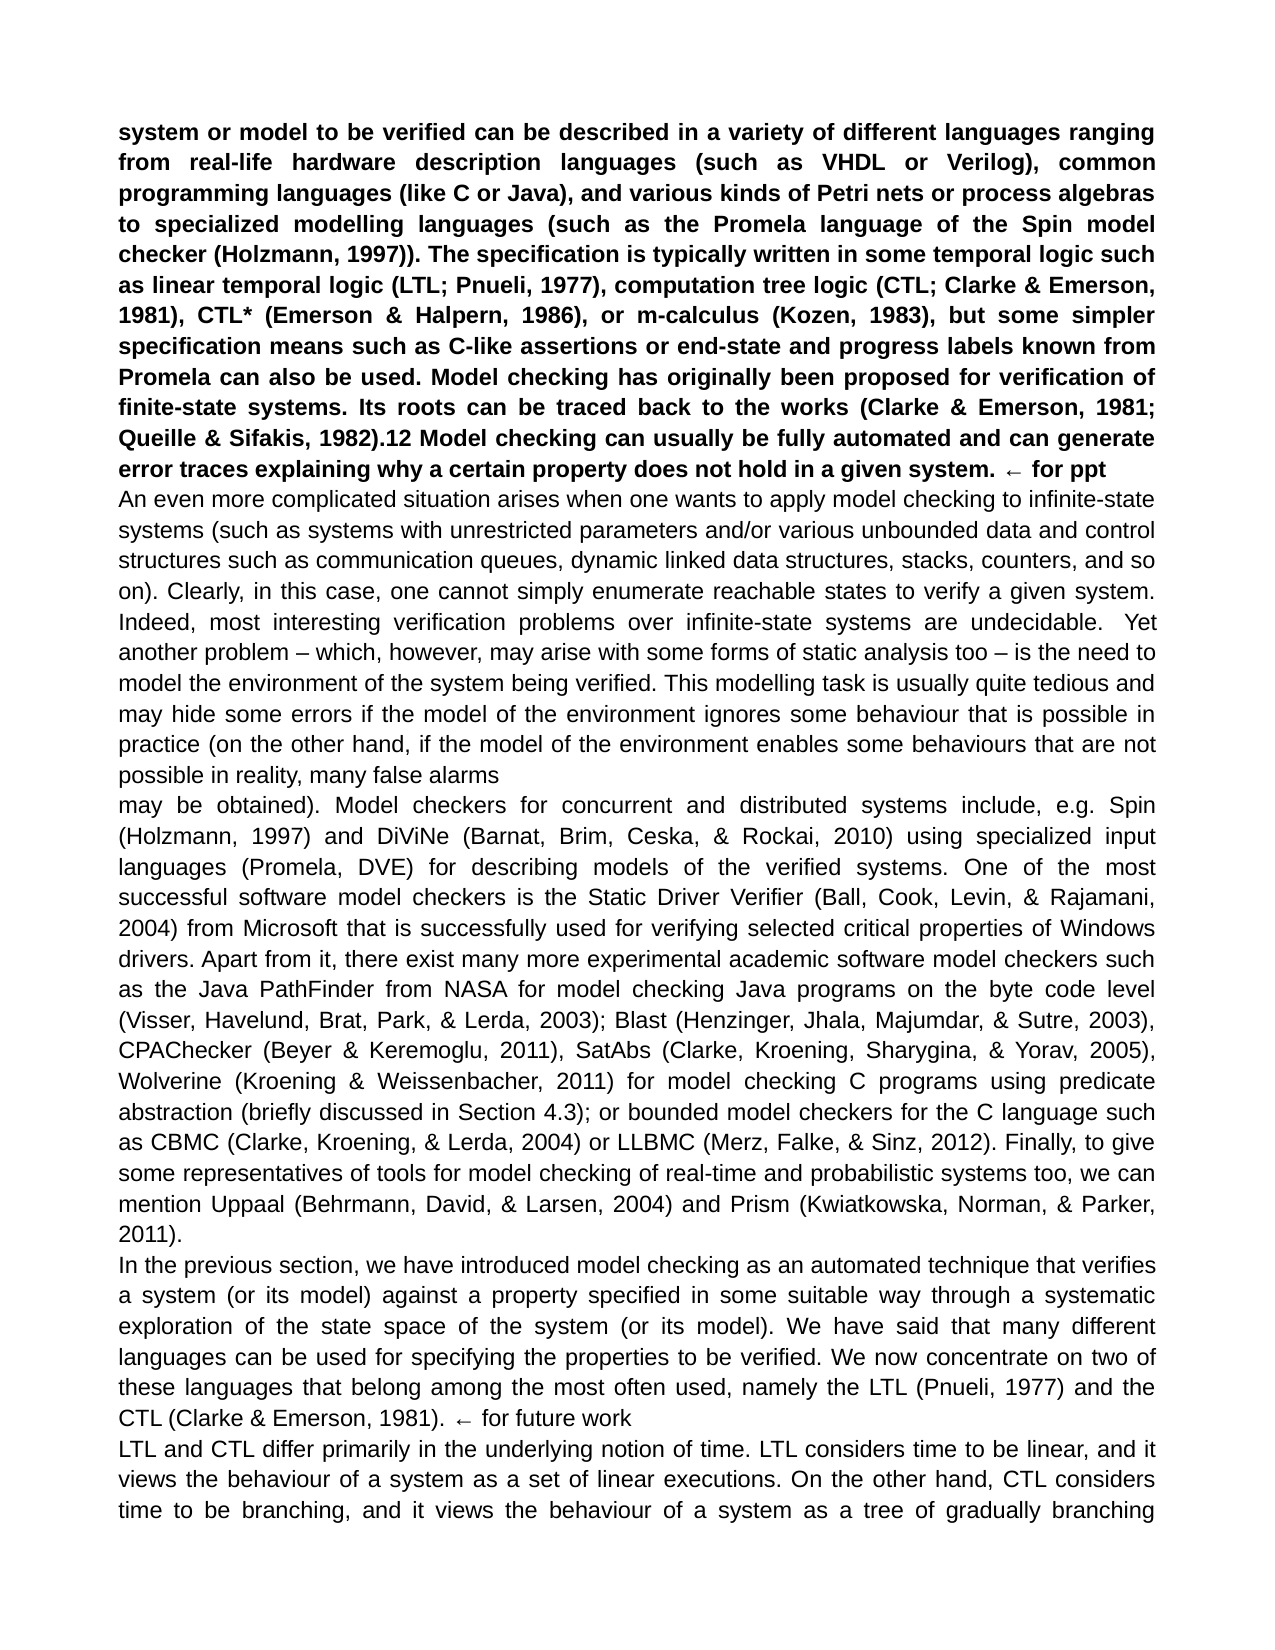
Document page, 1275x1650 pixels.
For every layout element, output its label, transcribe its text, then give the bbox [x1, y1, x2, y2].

text In the previous section, we have introduced model checking as an automated technique that verifies a system (or its model) against a property specified in some suitable way through a systematic exploration of the state space of the system (or its model). We have said that many different languages can be used for specifying the properties to be verified. We now concentrate on two of these languages that belong among the most often used, namely the LTL (Pnueli, 1977) and the CTL (Clarke & Emerson, 1981). ← for future work [118, 1251, 1157, 1431]
text may be obtained). Model checkers for concurrent and distributed systems include, e.g. Spin (Holzmann, 1997) and DiViNe (Barnat, Brim, Ceska, & Rockai, 2010) using specialized input languages (Promela, DVE) for describing models of the verified systems. One of the most successful software model checkers is the Static Driver Verifier (Ball, Cook, Levin, & Rajamani, 2004) from Microsoft that is successfully used for verifying selected critical properties of Windows drivers. Apart from it, there exist many more experimental academic software model checkers such as the Java PathFinder from NASA for model checking Java programs on the byte code level (Visser, Havelund, Brat, Park, & Lerda, 2003); Blast (Henzinger, Jhala, Majumdar, & Sutre, 2003), CPAChecker (Beyer & Keremoglu, 2011), SatAbs (Clarke, Kroening, Sharygina, & Yorav, 2005), Wolverine (Kroening & Weissenbacher, 2011) for model checking C programs using predicate abstraction (briefly discussed in Section 4.3); or bounded model checkers for the C language such as CBMC (Clarke, Kroening, & Lerda, 2004) or LLBMC (Merz, Falke, & Sinz, 2012). Finally, to give some representatives of tools for model checking of real-time and probabilistic systems too, we can mention Uppaal (Behrmann, David, & Larsen, 2004) and Prism (Kwiatkowska, Norman, & Parker, 2011). [118, 792, 1157, 1247]
text system or model to be verified can be described in a variety of different languages ranging from real-life hardware description languages (such as VHDL or Verilog), common programming languages (like C or Java), and various kinds of Petri nets or process algebras to specialized modelling languages (such as the Promela language of the Spin model checker (Holzmann, 1997)). The specification is typically written in some temporal logic such as linear temporal logic (LTL; Pnueli, 1977), computation tree logic (CTL; Clarke & Emerson, 1981), CTL* (Emerson & Halpern, 1986), or m-calculus (Kozen, 1983), but some simpler specification means such as C-like assertions or end-state and progress labels known from Promela can also be used. Model checking has originally been proposed for verification of finite-state systems. Its roots can be traced back to the works (Clarke & Emerson, 1981; Queille & Sifakis, 1982).12 Model checking can usually be fully automated and can generate error traces explaining why a certain property does not hold in a given system. ← for ppt [118, 118, 1157, 482]
text LTL and CTL differ primarily in the underlying notion of time. LTL considers time to be linear, and it views the behaviour of a system as a set of linear executions. On the other hand, CTL considers time to be branching, and it views the behaviour of a system as a tree of gradually branching [118, 1435, 1157, 1523]
text An even more complicated situation arises when one wants to apply model checking to infinite-state systems (such as systems with unrestricted parameters and/or various unbounded data and control structures such as communication queues, dynamic linked data structures, stacks, counters, and so on). Clearly, in this case, one cannot simply enumerate reachable states to verify a given system. Indeed, most interesting verification problems over infinite-state systems are undecidable. Yet another problem – which, however, may arise with some forms of static analysis too – is the need to model the environment of the system being verified. This modelling task is usually quite tedious and may hide some errors if the model of the environment ignores some behaviour that is possible in practice (on the other hand, if the model of the environment enables some behaviours that are not possible in reality, many false alarms [118, 486, 1157, 788]
